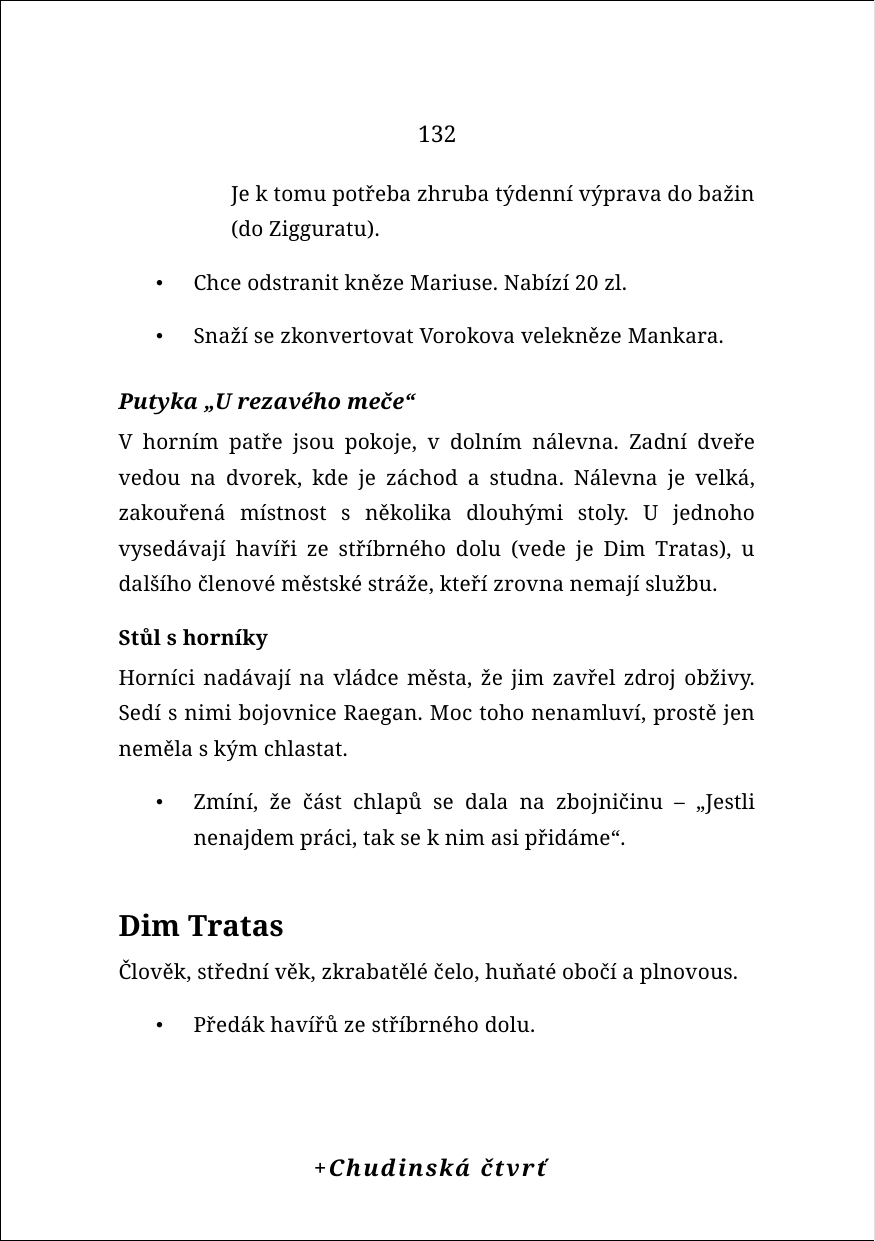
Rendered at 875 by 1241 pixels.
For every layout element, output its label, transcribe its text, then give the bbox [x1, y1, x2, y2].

list Chce odstranit kněze Mariuse. Nabízí 20 zl. [156, 268, 756, 296]
subtitle Dim Tratas [118, 906, 756, 945]
text V horním patře jsou pokoje, v dolním nálevna. Zadní dveře vedou na dvorek, kde je záchod a studna. Nálevna je velká, zakouřená místnost s několika dlouhými stoly. U jednoho vysedávají havíři ze stříbrného dolu (vede je Dim Tratas), u dalšího členové městské stráže, kteří zrovna nemají službu. [118, 427, 756, 598]
list Zmíní, že část chlapů se dala na zbojničinu – „Jestli nenajdem práci, tak se k nim asi přidáme“. [156, 787, 756, 851]
list Předák havířů ze stříbrného dolu. [156, 1010, 756, 1039]
subtitle Putyka „U rezavého meče“ [118, 386, 756, 416]
subtitle Stůl s horníky [118, 623, 756, 651]
list Je k tomu potřeba zhruba týdenní výprava do bažin (do Zigguratu). [193, 179, 756, 243]
list Snaží se zkonvertovat Vorokova velekněze Mankara. [156, 321, 756, 349]
text Horníci nadávají na vládce města, že jim zavřel zdroj obživy. Sedí s nimi bojovnice Raegan. Moc toho nenamluví, prostě jen neměla s kým chlastat. [118, 663, 756, 762]
text Člověk, střední věk, zkrabatělé čelo, huňaté obočí a plnovous. [118, 957, 756, 986]
